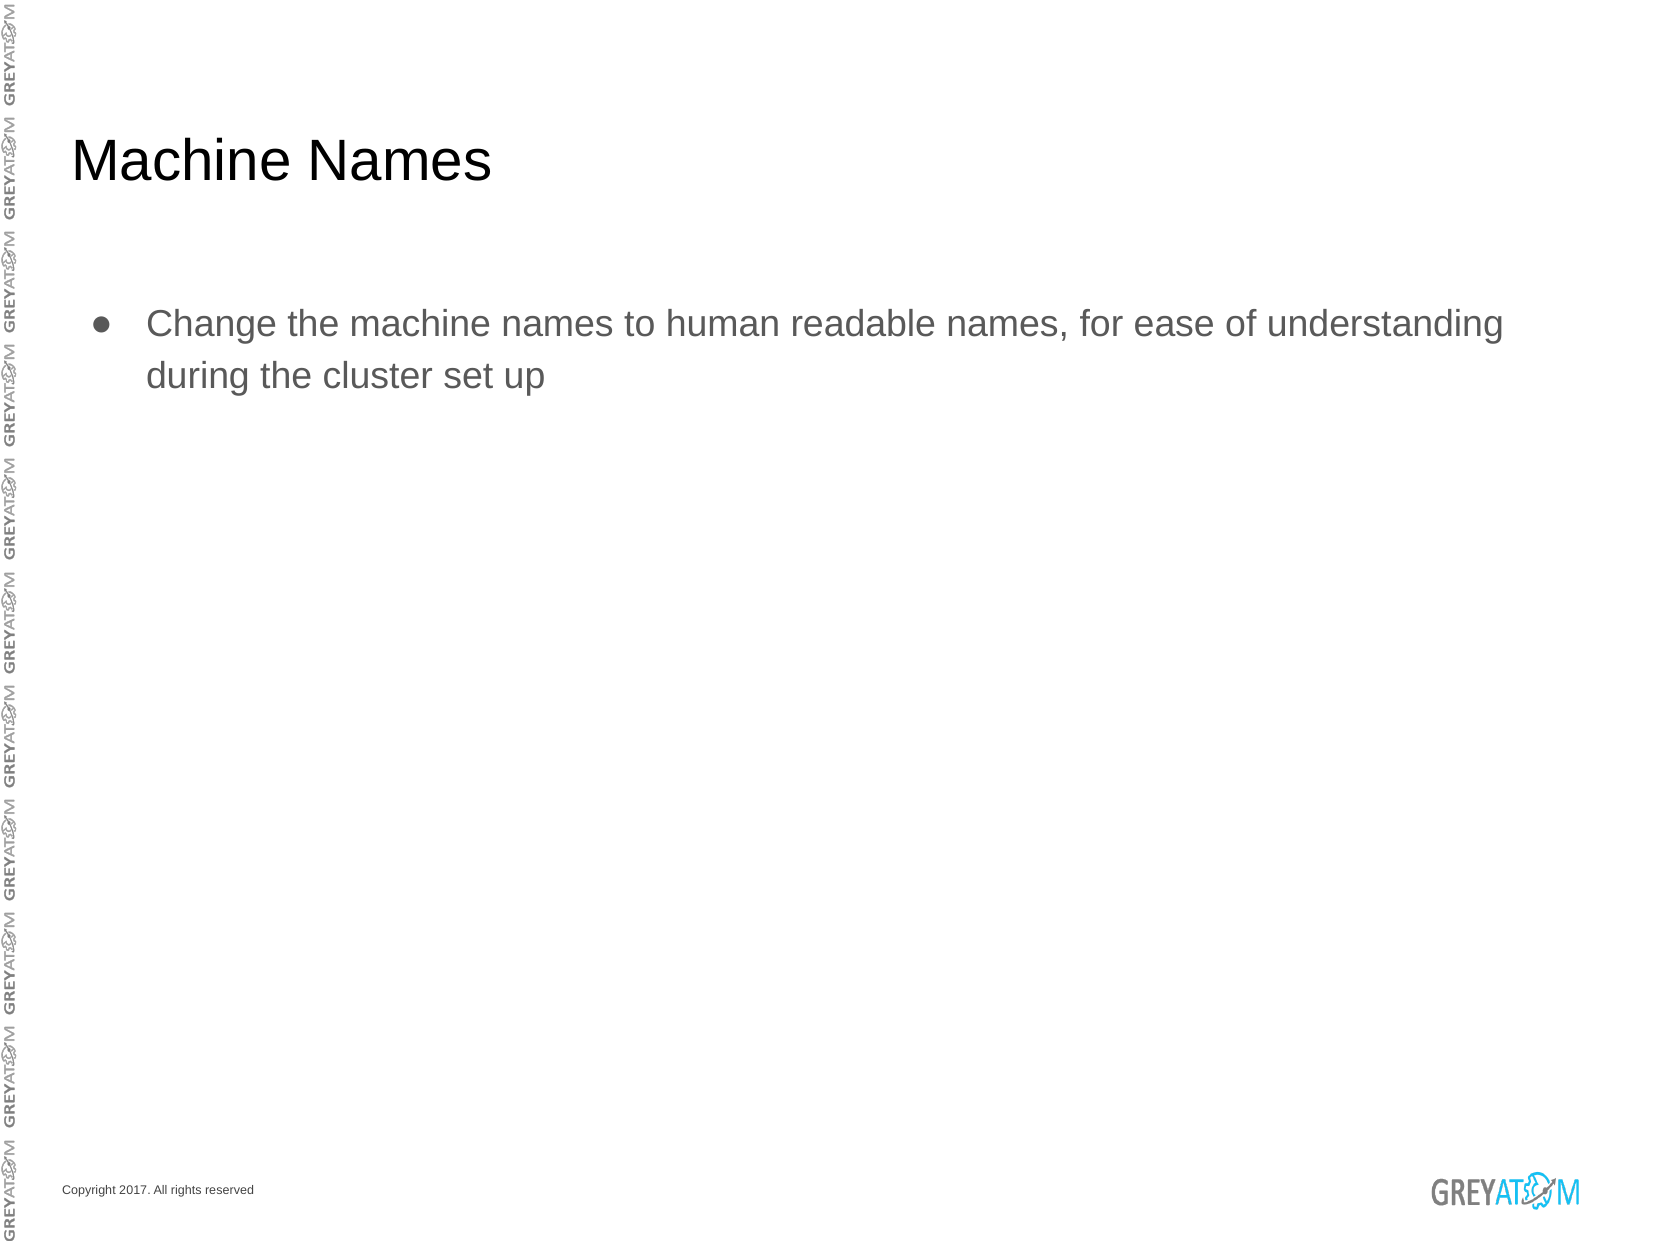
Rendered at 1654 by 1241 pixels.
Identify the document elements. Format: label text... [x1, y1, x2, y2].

picture [1, 685, 17, 788]
text_box Machine Names [56, 107, 1597, 245]
picture [1, 344, 17, 447]
picture [1, 458, 17, 560]
picture [1, 1140, 17, 1241]
picture [1, 4, 17, 106]
picture [1, 912, 17, 1015]
picture [1, 799, 17, 901]
picture [1, 117, 17, 220]
text_box Change the machine names to human readable names, for ease of understanding during the cluster set up [56, 277, 1597, 1102]
picture [1, 231, 17, 333]
picture [1, 1026, 17, 1128]
picture [1430, 1168, 1581, 1212]
picture [1, 572, 17, 674]
